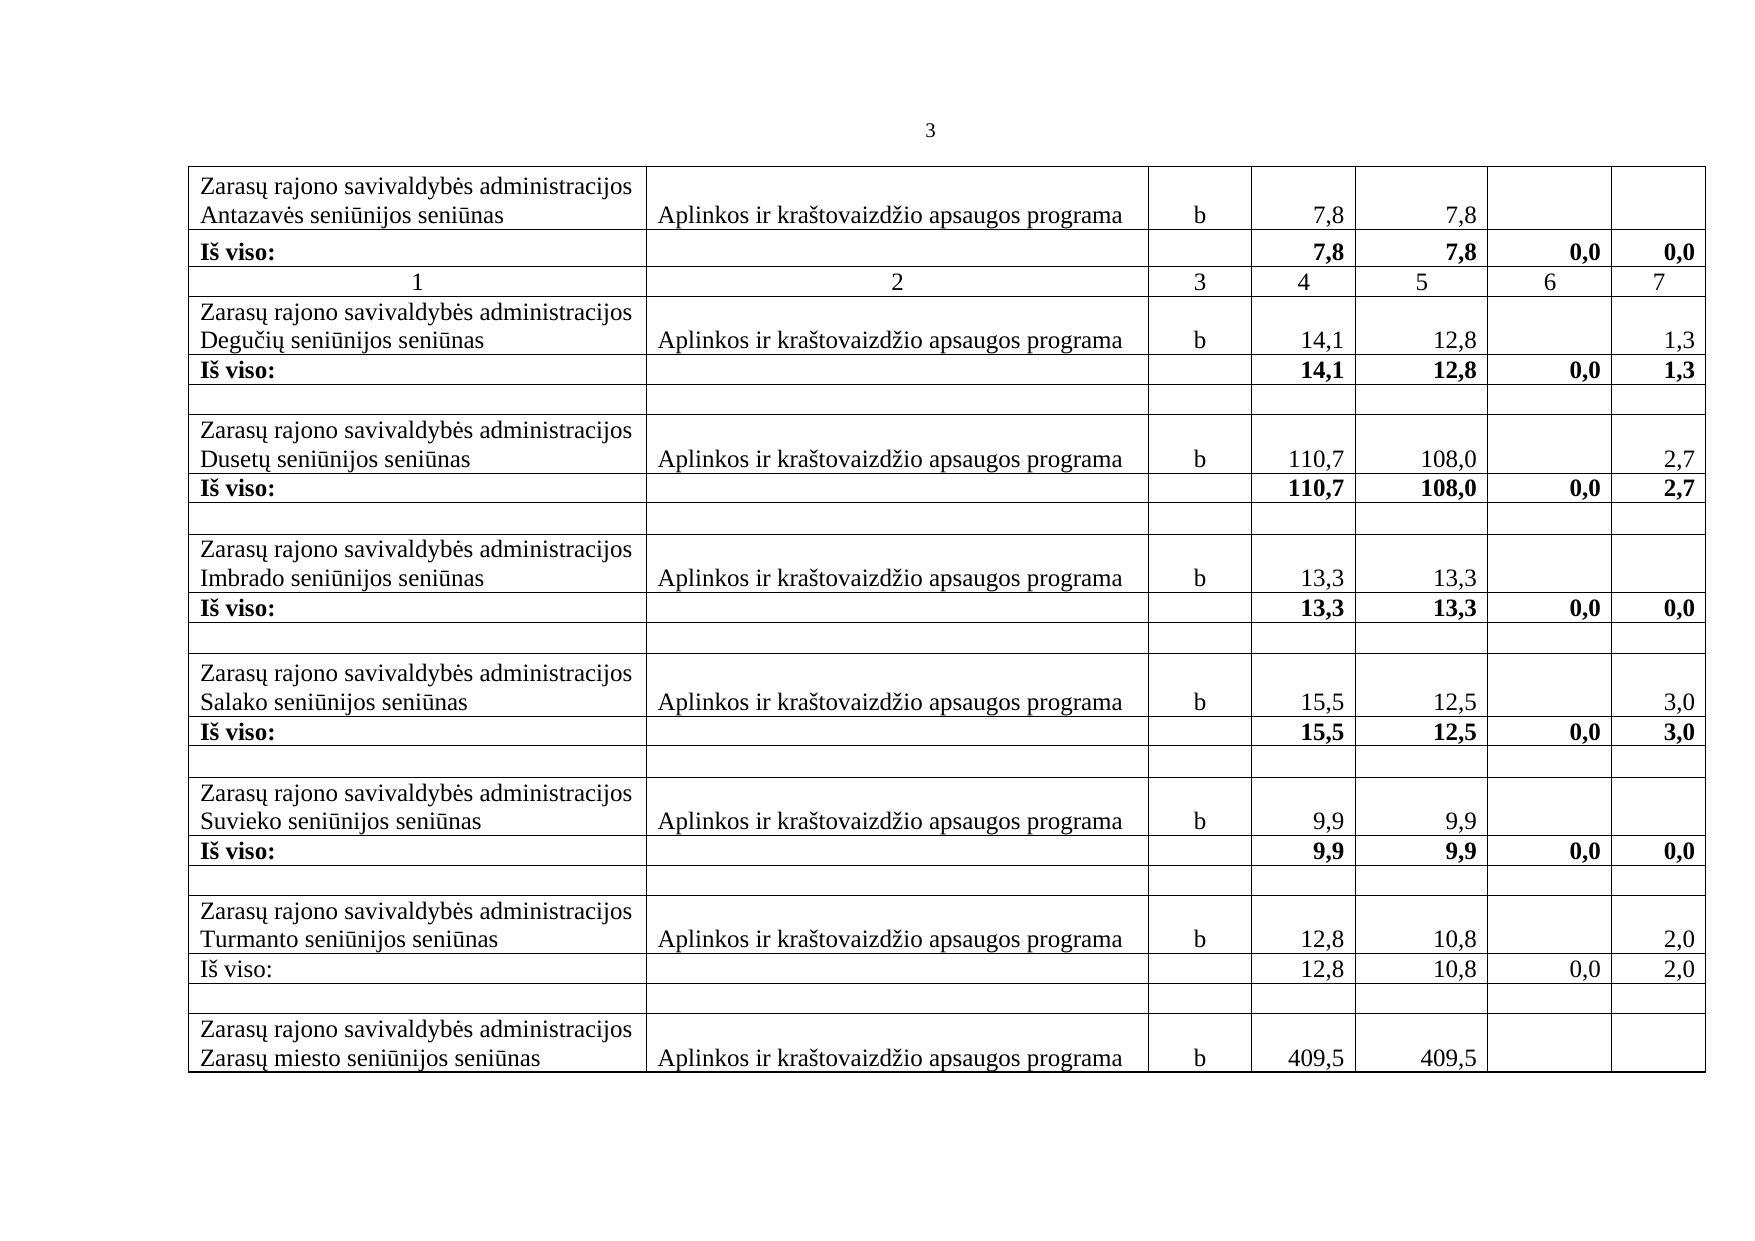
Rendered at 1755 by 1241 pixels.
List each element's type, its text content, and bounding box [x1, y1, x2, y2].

table_cell Aplinkos ir kraštovaizdžio apsaugos programa [647, 535, 1148, 592]
table_cell 13,3 [1252, 535, 1355, 592]
table_cell 110,7 [1252, 415, 1355, 472]
table_cell [1488, 623, 1611, 653]
table_cell 3,0 [1612, 717, 1705, 745]
table_cell Zarasų rajono savivaldybės administracijos Salako seniūnijos seniūnas [189, 654, 646, 716]
table_cell 2,7 [1612, 474, 1705, 502]
table_cell [189, 503, 646, 533]
table_cell 108,0 [1356, 415, 1487, 472]
table_cell Aplinkos ir kraštovaizdžio apsaugos programa [647, 1014, 1148, 1071]
table_cell [1612, 535, 1705, 592]
table_cell 7,8 [1356, 230, 1487, 266]
table_cell [1612, 778, 1705, 835]
table_cell [1356, 984, 1487, 1013]
table_cell b [1149, 654, 1251, 716]
table_cell 13,3 [1252, 593, 1355, 622]
table_cell Zarasų rajono savivaldybės administracijos Turmanto seniūnijos seniūnas [189, 896, 646, 953]
table_cell 10,8 [1356, 954, 1487, 983]
table_cell 5 [1356, 267, 1487, 296]
table_cell Zarasų rajono savivaldybės administracijos Suvieko seniūnijos seniūnas [189, 778, 646, 835]
table_cell Zarasų rajono savivaldybės administracijos Imbrado seniūnijos seniūnas [189, 535, 646, 592]
table_cell [1252, 746, 1355, 777]
table_cell 6 [1488, 267, 1611, 296]
table_cell 409,5 [1252, 1014, 1355, 1071]
table_cell 9,9 [1356, 778, 1487, 835]
table_cell Zarasų rajono savivaldybės administracijos Antazavės seniūnijos seniūnas [189, 167, 646, 229]
table_cell [1488, 503, 1611, 533]
table_cell b [1149, 896, 1251, 953]
table_cell 7,8 [1356, 167, 1487, 229]
table_cell 4 [1252, 267, 1355, 296]
table_cell 12,5 [1356, 717, 1487, 745]
table_cell 2,0 [1612, 954, 1705, 983]
table_cell Iš viso: [189, 230, 646, 266]
table_cell b [1149, 415, 1251, 472]
table_cell Aplinkos ir kraštovaizdžio apsaugos programa [647, 297, 1148, 354]
table_cell 7,8 [1252, 230, 1355, 266]
table_cell 7 [1612, 267, 1705, 296]
table_cell b [1149, 167, 1251, 229]
table_cell [1149, 474, 1251, 502]
table_cell 14,1 [1252, 297, 1355, 354]
table_cell 0,0 [1612, 836, 1705, 865]
table_cell [189, 385, 646, 414]
table_cell [647, 593, 1148, 622]
table_cell Iš viso: [189, 836, 646, 865]
table_cell 15,5 [1252, 717, 1355, 745]
table_cell [189, 746, 646, 777]
table_cell Iš viso: [189, 593, 646, 622]
table_cell 0,0 [1612, 230, 1705, 266]
table_cell 1,3 [1612, 297, 1705, 354]
table_cell 0,0 [1612, 593, 1705, 622]
table_cell b [1149, 535, 1251, 592]
table_cell [1149, 836, 1251, 865]
table_cell 108,0 [1356, 474, 1487, 502]
table_cell 13,3 [1356, 593, 1487, 622]
table_cell [189, 623, 646, 653]
table_cell [1488, 1014, 1611, 1071]
table_cell Iš viso: [189, 717, 646, 745]
table_cell [1488, 896, 1611, 953]
table_cell [647, 866, 1148, 895]
table_cell Zarasų rajono savivaldybės administracijos Degučių seniūnijos seniūnas [189, 297, 646, 354]
table_cell [1488, 866, 1611, 895]
table_cell Zarasų rajono savivaldybės administracijos Dusetų seniūnijos seniūnas [189, 415, 646, 472]
table_cell [1252, 385, 1355, 414]
table_cell 12,8 [1252, 954, 1355, 983]
table_cell b [1149, 1014, 1251, 1071]
table_cell [1612, 746, 1705, 777]
table_cell [1149, 954, 1251, 983]
table_cell [1356, 385, 1487, 414]
table_cell [1149, 503, 1251, 533]
table_cell [1356, 623, 1487, 653]
table_cell [1488, 297, 1611, 354]
table_cell [1488, 535, 1611, 592]
table_cell 0,0 [1488, 230, 1611, 266]
table_cell [1356, 503, 1487, 533]
table_cell Aplinkos ir kraštovaizdžio apsaugos programa [647, 896, 1148, 953]
table_cell [647, 355, 1148, 384]
table_cell [1488, 746, 1611, 777]
table_cell [1149, 230, 1251, 266]
table_cell 9,9 [1252, 778, 1355, 835]
table_cell [647, 503, 1148, 533]
table_cell [1252, 623, 1355, 653]
table_cell 3 [1149, 267, 1251, 296]
table_cell 0,0 [1488, 954, 1611, 983]
table_cell 0,0 [1488, 593, 1611, 622]
table_cell [647, 746, 1148, 777]
table_cell [1149, 717, 1251, 745]
table_cell 7,8 [1252, 167, 1355, 229]
table_cell 2 [647, 267, 1148, 296]
table_cell 0,0 [1488, 717, 1611, 745]
table_cell 14,1 [1252, 355, 1355, 384]
table_cell Aplinkos ir kraštovaizdžio apsaugos programa [647, 654, 1148, 716]
table_cell 2,0 [1612, 896, 1705, 953]
table_cell [647, 474, 1148, 502]
table_cell [1612, 866, 1705, 895]
table_cell 10,8 [1356, 896, 1487, 953]
table_cell 9,9 [1252, 836, 1355, 865]
table_cell [647, 623, 1148, 653]
table_cell [1488, 654, 1611, 716]
table_cell [647, 717, 1148, 745]
table_cell [1612, 503, 1705, 533]
table_cell Iš viso: [189, 355, 646, 384]
table_cell [1356, 746, 1487, 777]
table_cell [1488, 778, 1611, 835]
table_cell 0,0 [1488, 355, 1611, 384]
table_cell 12,8 [1356, 355, 1487, 384]
table_cell [1149, 623, 1251, 653]
table_cell 12,8 [1356, 297, 1487, 354]
table_cell [1149, 593, 1251, 622]
table_cell Aplinkos ir kraštovaizdžio apsaugos programa [647, 415, 1148, 472]
table_cell 0,0 [1488, 474, 1611, 502]
table_cell [1252, 984, 1355, 1013]
table_cell 12,5 [1356, 654, 1487, 716]
table_cell [1252, 866, 1355, 895]
table_cell 409,5 [1356, 1014, 1487, 1071]
table_cell 1 [189, 267, 646, 296]
table_cell 12,8 [1252, 896, 1355, 953]
table_cell Iš viso: [189, 474, 646, 502]
table_cell Aplinkos ir kraštovaizdžio apsaugos programa [647, 778, 1148, 835]
table_cell 9,9 [1356, 836, 1487, 865]
table_cell [1149, 746, 1251, 777]
table_cell [1488, 385, 1611, 414]
table_cell b [1149, 297, 1251, 354]
table_cell 3,0 [1612, 654, 1705, 716]
table_cell [647, 836, 1148, 865]
table_cell b [1149, 778, 1251, 835]
table_cell [1488, 415, 1611, 472]
table_cell [1149, 984, 1251, 1013]
table_cell [1612, 1014, 1705, 1071]
table_cell Zarasų rajono savivaldybės administracijos Zarasų miesto seniūnijos seniūnas [189, 1014, 646, 1071]
table_cell [1149, 385, 1251, 414]
table_cell [189, 866, 646, 895]
table_cell [1612, 167, 1705, 229]
table_cell 2,7 [1612, 415, 1705, 472]
table_cell [1356, 866, 1487, 895]
table_cell [647, 230, 1148, 266]
table_cell 15,5 [1252, 654, 1355, 716]
table_cell [1149, 866, 1251, 895]
table_cell [647, 385, 1148, 414]
table_cell 110,7 [1252, 474, 1355, 502]
table_cell [1149, 355, 1251, 384]
table_cell 0,0 [1488, 836, 1611, 865]
table_cell [189, 984, 646, 1013]
table_cell [1488, 984, 1611, 1013]
table_cell [1252, 503, 1355, 533]
table_cell [1612, 623, 1705, 653]
table_cell [647, 984, 1148, 1013]
table_cell Aplinkos ir kraštovaizdžio apsaugos programa [647, 167, 1148, 229]
table_cell 1,3 [1612, 355, 1705, 384]
table_cell 13,3 [1356, 535, 1487, 592]
table_cell [1612, 385, 1705, 414]
table_cell Iš viso: [189, 954, 646, 983]
table_cell [1612, 984, 1705, 1013]
table_cell [647, 954, 1148, 983]
table_cell [1488, 167, 1611, 229]
